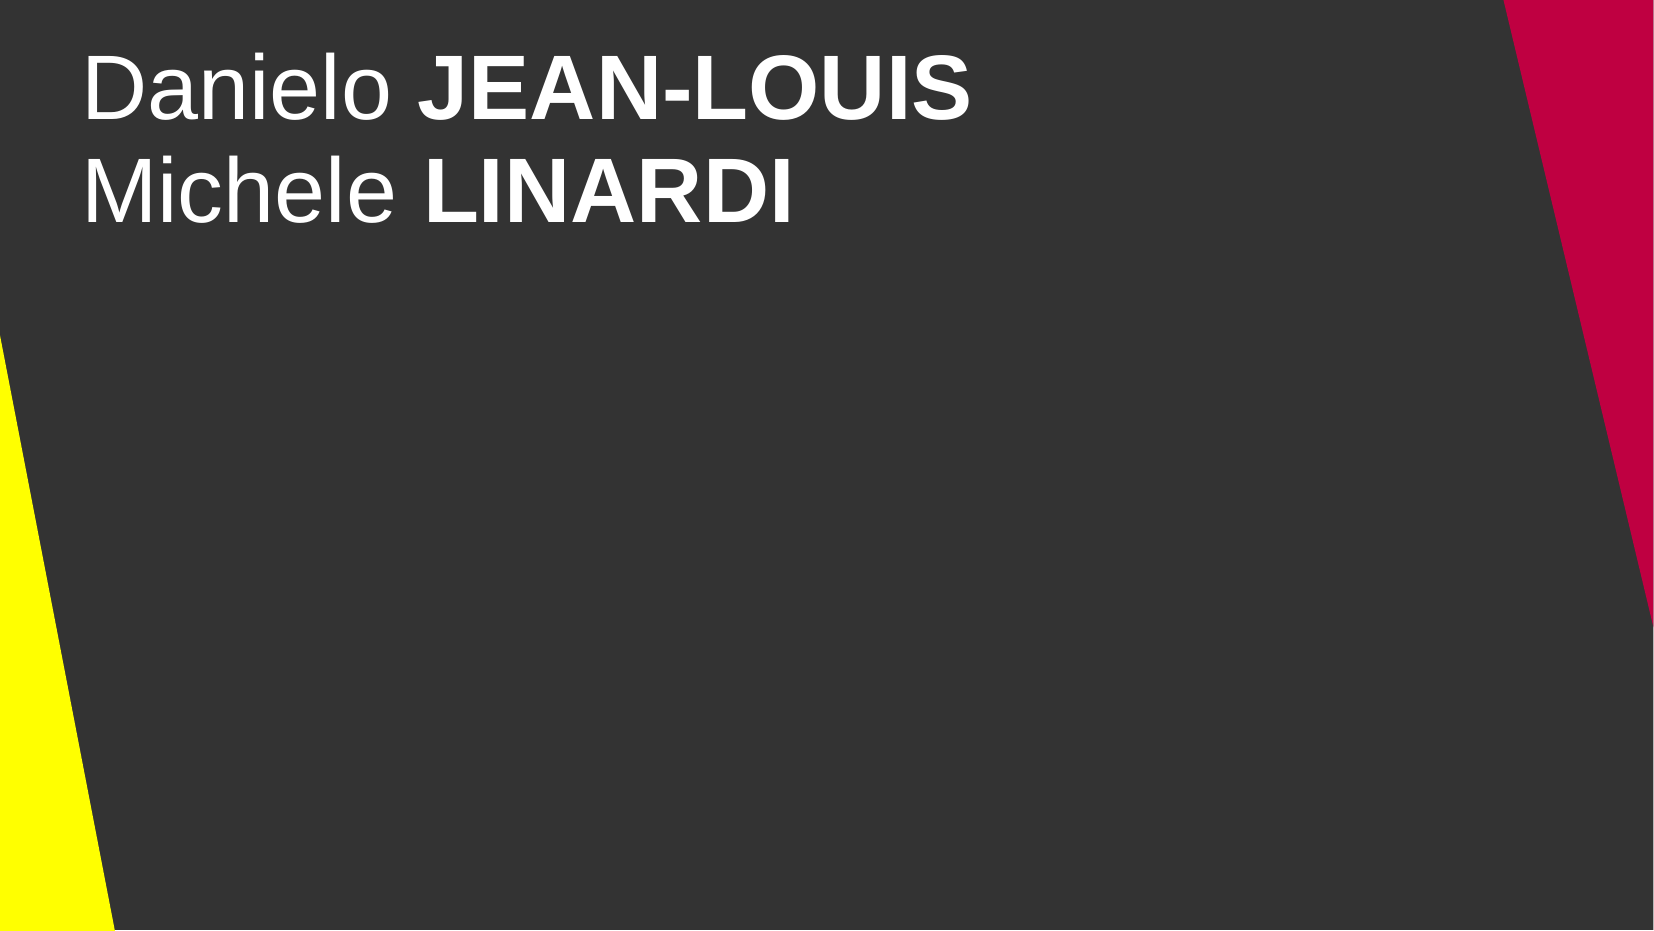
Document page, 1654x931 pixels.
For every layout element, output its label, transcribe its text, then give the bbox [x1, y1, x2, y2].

text_box Danielo JEAN-LOUIS Michele LINARDI [81, 36, 1570, 758]
text_box [1503, 0, 1654, 630]
text_box [0, 335, 115, 931]
